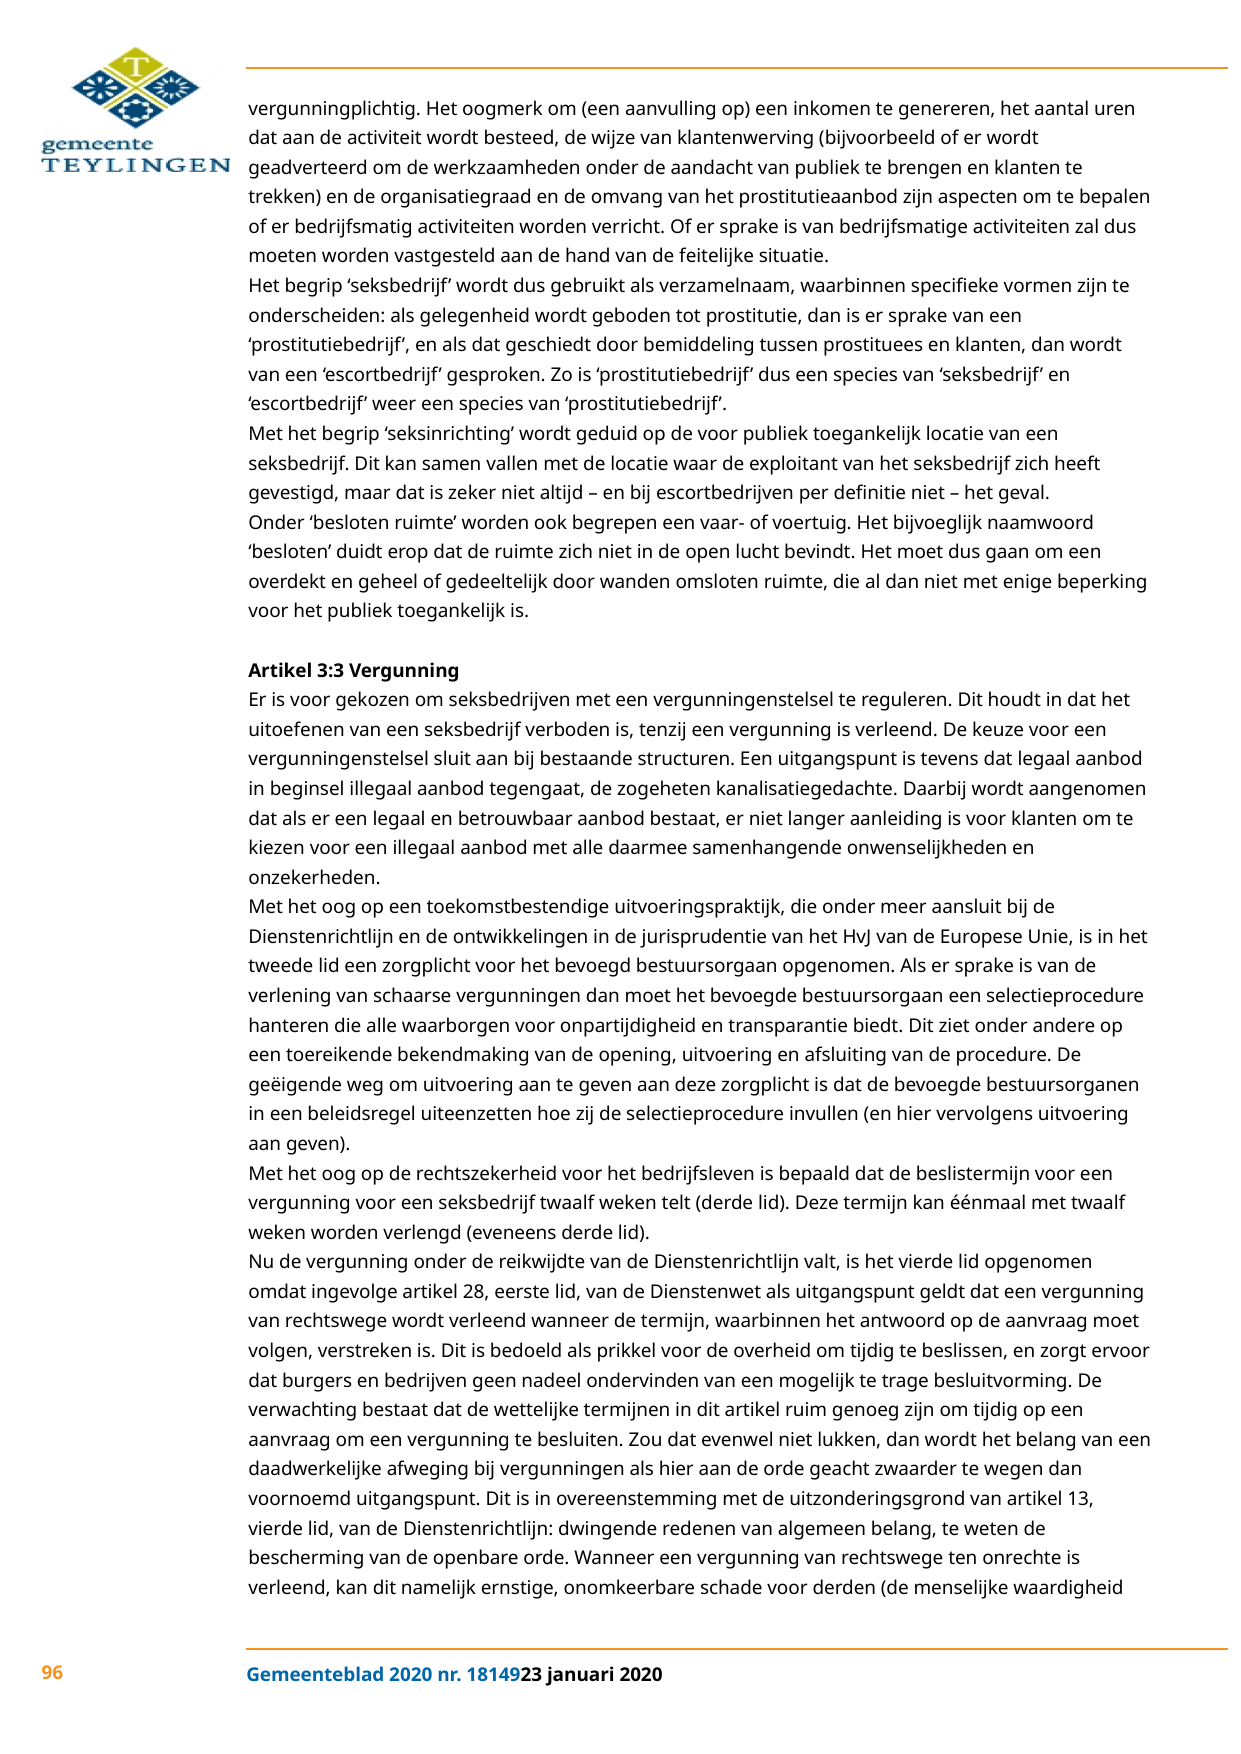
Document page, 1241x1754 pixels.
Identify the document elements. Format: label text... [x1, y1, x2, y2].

text Er is voor gekozen om seksbedrijven met een vergunningenstelsel te reguleren. Dit houdt in dat het uitoefenen van een seksbedrijf verboden is, tenzij een vergunning is verleend. De keuze voor een vergunningenstelsel sluit aan bij bestaande structuren. Een uitgangspunt is tevens dat legaal aanbod in beginsel illegaal aanbod tegengaat, de zogeheten kanalisatiegedachte. Daarbij wordt aangenomen dat als er een legaal en betrouwbaar aanbod bestaat, er niet langer aanleiding is voor klanten om te kiezen voor een illegaal aanbod met alle daarmee samenhangende onwenselijkheden en onzekerheden. [248, 686, 1152, 890]
text Het begrip ‘seksbedrijf’ wordt dus gebruikt als verzamelnaam, waarbinnen specifieke vormen zijn te onderscheiden: als gelegenheid wordt geboden tot prostitutie, dan is er sprake van een ‘prostitutiebedrijf’, en als dat geschiedt door bemiddeling tussen prostituees en klanten, dan wordt van een ‘escortbedrijf’ gesproken. Zo is ‘prostitutiebedrijf’ dus een species van ‘seksbedrijf’ en ‘escortbedrijf’ weer een species van ‘prostitutiebedrijf’. [248, 272, 1152, 416]
text Nu de vergunning onder de reikwijdte van de Dienstenrichtlijn valt, is het vierde lid opgenomen omdat ingevolge artikel 28, eerste lid, van de Dienstenwet als uitgangspunt geldt dat een vergunning van rechtswege wordt verleend wanneer de termijn, waarbinnen het antwoord op de aanvraag moet volgen, verstreken is. Dit is bedoeld als prikkel voor de overheid om tijdig te beslissen, en zorgt ervoor dat burgers en bedrijven geen nadeel ondervinden van een mogelijk te trage besluitvorming. De verwachting bestaat dat de wettelijke termijnen in dit artikel ruim genoeg zijn om tijdig op een aanvraag om een vergunning te besluiten. Zou dat evenwel niet lukken, dan wordt het belang van een daadwerkelijke afweging bij vergunningen als hier aan de orde geacht zwaarder te wegen dan voornoemd uitgangspunt. Dit is in overeenstemming met de uitzonderingsgrond van artikel 13, vierde lid, van de Dienstenrichtlijn: dwingende redenen van algemeen belang, te weten de bescherming van de openbare orde. Wanneer een vergunning van rechtswege ten onrechte is verleend, kan dit namelijk ernstige, onomkeerbare schade voor derden (de menselijke waardigheid [248, 1248, 1152, 1600]
text Onder ‘besloten ruimte’ worden ook begrepen een vaar- of voertuig. Het bijvoeglijk naamwoord ‘besloten’ duidt erop dat de ruimte zich niet in de open lucht bevindt. Het moet dus gaan om een overdekt en geheel of gedeeltelijk door wanden omsloten ruimte, die al dan niet met enige beperking voor het publiek toegankelijk is. [248, 509, 1152, 623]
text Met het oog op een toekomstbestendige uitvoeringspraktijk, die onder meer aansluit bij de Dienstenrichtlijn en de ontwikkelingen in de jurisprudentie van het HvJ van de Europese Unie, is in het tweede lid een zorgplicht voor het bevoegd bestuursorgaan opgenomen. Als er sprake is van de verlening van schaarse vergunningen dan moet het bevoegde bestuursorgaan een selectieprocedure hanteren die alle waarborgen voor onpartijdigheid en transparantie biedt. Dit ziet onder andere op een toereikende bekendmaking van de opening, uitvoering en afsluiting van de procedure. De geëigende weg om uitvoering aan te geven aan deze zorgplicht is dat de bevoegde bestuursorganen in een beleidsregel uiteenzetten hoe zij de selectieprocedure invullen (en hier vervolgens uitvoering aan geven). [248, 893, 1152, 1156]
text vergunningplichtig. Het oogmerk om (een aanvulling op) een inkomen te genereren, het aantal uren dat aan de activiteit wordt besteed, de wijze van klantenwerving (bijvoorbeeld of er wordt geadverteerd om de werkzaamheden onder de aandacht van publiek te brengen en klanten te trekken) en de organisatiegraad en de omvang van het prostitutieaanbod zijn aspecten om te bepalen of er bedrijfsmatig activiteiten worden verricht. Of er sprake is van bedrijfsmatige activiteiten zal dus moeten worden vastgesteld aan de hand van de feitelijke situatie. [248, 95, 1152, 268]
picture [41, 47, 231, 172]
text Met het oog op de rechtszekerheid voor het bedrijfsleven is bepaald dat de beslistermijn voor een vergunning voor een seksbedrijf twaalf weken telt (derde lid). Deze termijn kan éénmaal met twaalf weken worden verlengd (eveneens derde lid). [248, 1160, 1152, 1245]
text Artikel 3:3 Vergunning [248, 657, 1152, 683]
text Met het begrip ‘seksinrichting’ wordt geduid op de voor publiek toegankelijk locatie van een seksbedrijf. Dit kan samen vallen met de locatie waar de exploitant van het seksbedrijf zich heeft gevestigd, maar dat is zeker niet altijd – en bij escortbedrijven per definitie niet – het geval. [248, 420, 1152, 505]
